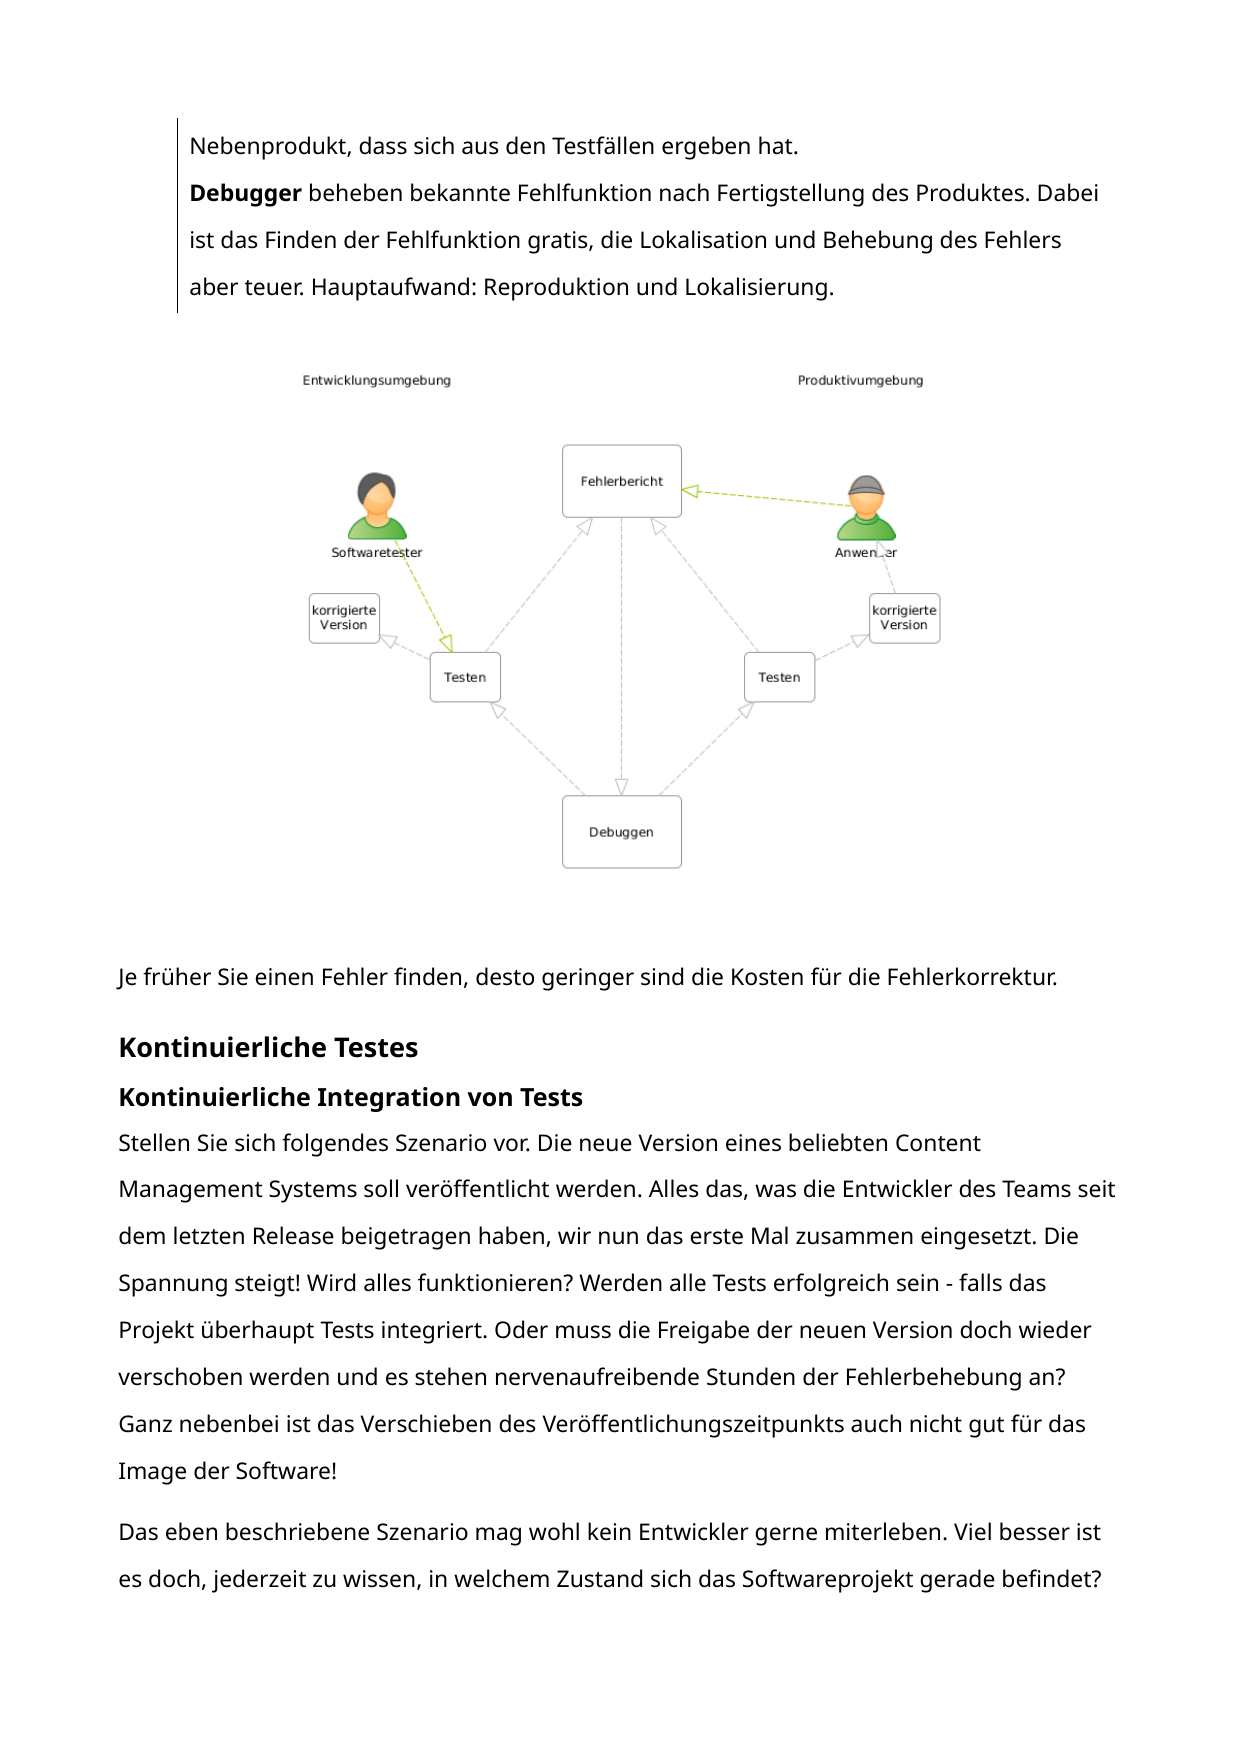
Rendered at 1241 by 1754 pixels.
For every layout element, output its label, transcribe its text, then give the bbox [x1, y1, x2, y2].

text Das eben beschriebene Szenario mag wohl kein Entwickler gerne miterleben. Viel besser ist es doch, jederzeit zu wissen, in welchem Zustand sich das Softwareprojekt gerade befindet? [118, 1516, 1122, 1594]
text Nebenprodukt, dass sich aus den Testfällen ergeben hat. Debugger beheben bekannte Fehlfunktion nach Fertigstellung des Produktes. Dabei ist das Finden der Fehlfunktion gratis, die Lokalisation und Behebung des Fehlers aber teuer. Hauptaufwand: Reproduktion und Lokalisierung. [178, 118, 1122, 313]
subtitle Kontinuierliche Integration von Tests [118, 1080, 1122, 1114]
text Stellen Sie sich folgendes Szenario vor. Die neue Version eines beliebten Content Management Systems soll veröffentlicht werden. Alles das, was die Entwickler des Teams seit dem letzten Release beigetragen haben, wir nun das erste Mal zusammen eingesetzt. Die Spannung steigt! Wird alles funktionieren? Werden alle Tests erfolgreich sein - falls das Projekt überhaupt Tests integriert. Oder muss die Freigabe der neuen Version doch wieder verschoben werden und es stehen nervenaufreibende Stunden der Fehlerbehebung an? Ganz nebenbei ist das Verschieben des Veröffentlichungszeitpunkts auch nicht gut für das Image der Software! [118, 1126, 1122, 1486]
text Je früher Sie einen Fehler finden, desto geringer sind die Kosten für die Fehlerkorrektur. [118, 961, 1122, 992]
picture [285, 329, 955, 884]
subtitle Kontinuierliche Testes [118, 1028, 1122, 1065]
